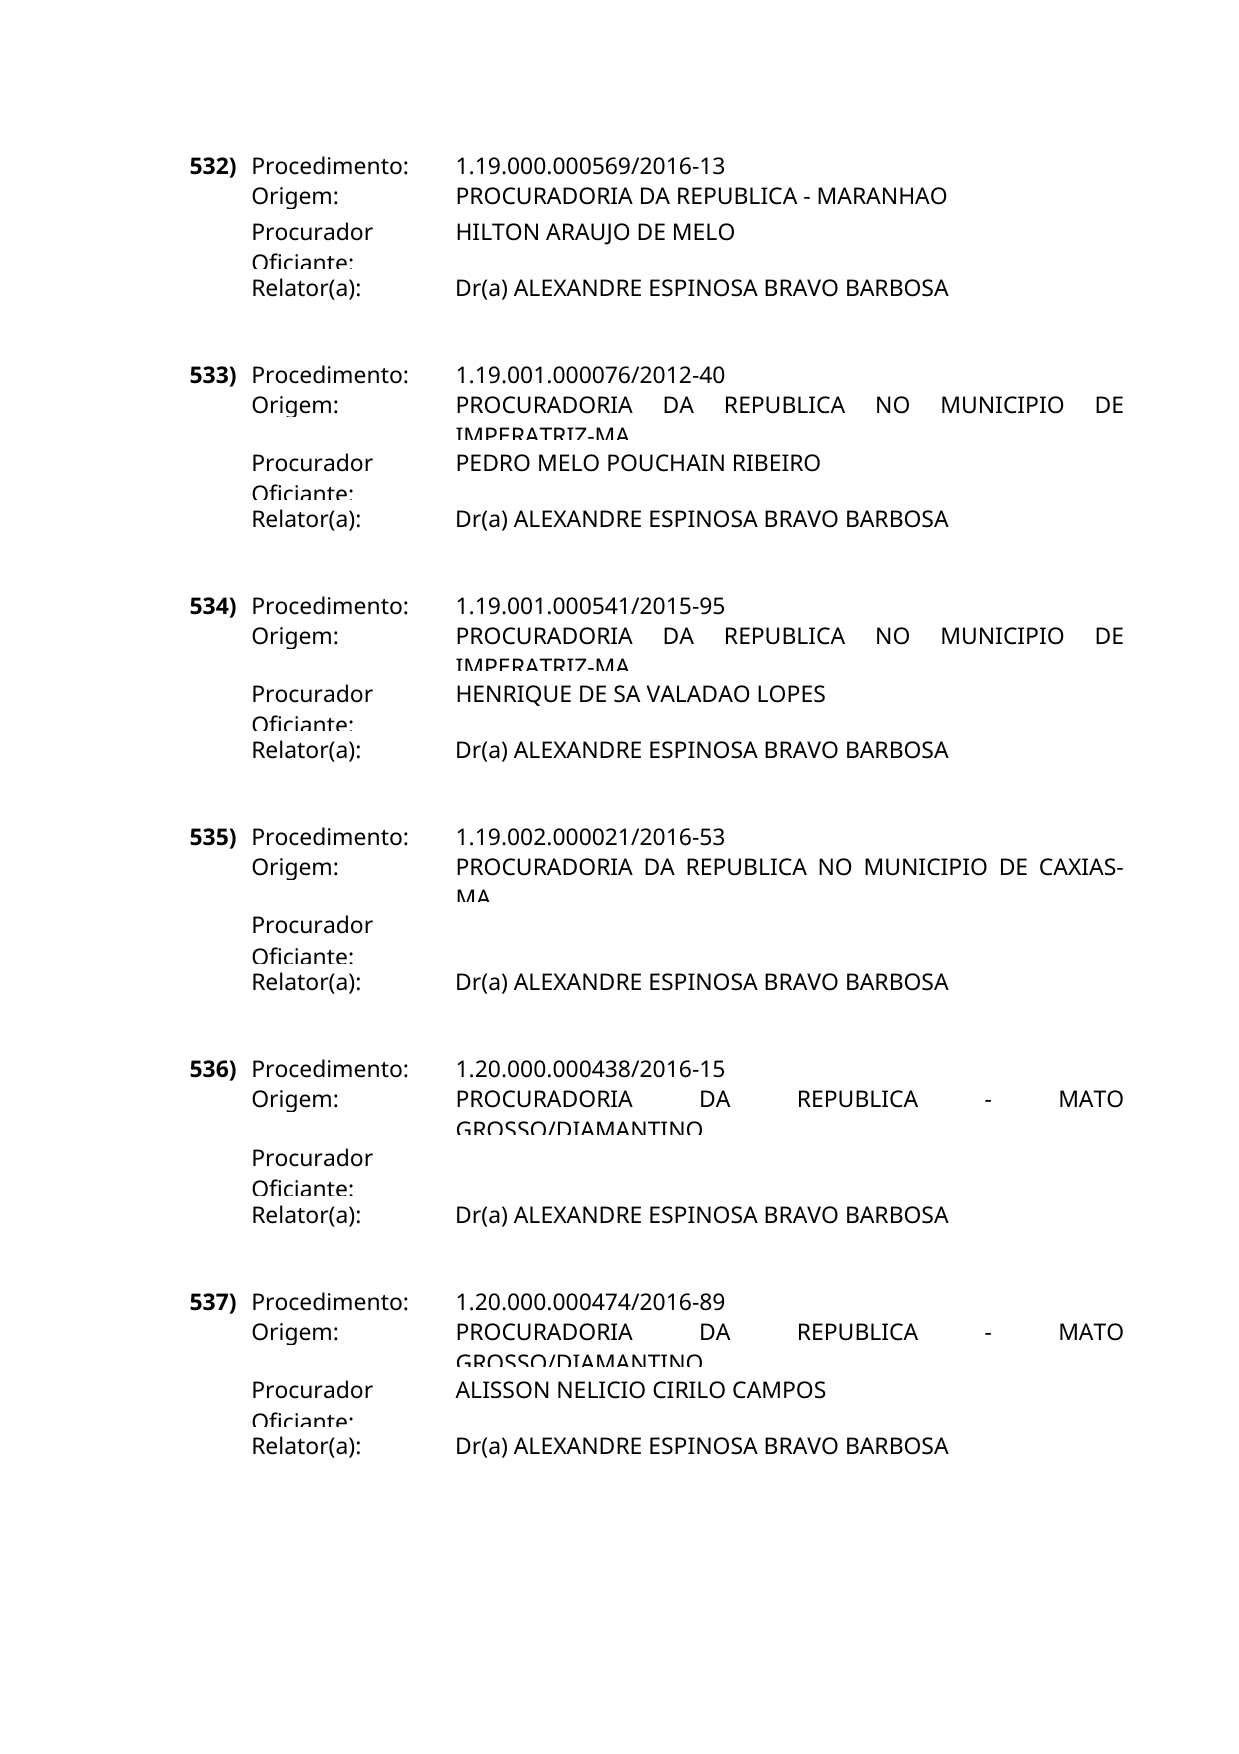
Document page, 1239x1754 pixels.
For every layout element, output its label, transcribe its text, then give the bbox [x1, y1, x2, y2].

table_cell [189, 996, 251, 1053]
table_cell [0, 1344, 189, 1367]
table_cell Procurador Oficiante: [251, 678, 455, 731]
table_cell [1125, 533, 1239, 589]
table_cell [1125, 1316, 1239, 1344]
table_header Relator(a): [251, 734, 455, 762]
table_cell PROCURADORIA DA REPUBLICA NO MUNICIPIO DE CAXIAS-MA [455, 851, 1124, 902]
table_cell [251, 879, 455, 902]
table_cell [0, 302, 189, 358]
table_cell [189, 851, 251, 879]
table_cell [0, 909, 189, 963]
table_cell [251, 764, 455, 821]
table_cell [1125, 1286, 1239, 1314]
table_cell 533) [189, 359, 251, 387]
table_cell [0, 440, 189, 447]
table_cell [189, 533, 251, 589]
table_cell Origem: [251, 389, 455, 417]
table_cell 534) [189, 590, 251, 618]
table_cell [0, 272, 189, 302]
table_cell [0, 216, 189, 267]
table_cell [1125, 417, 1239, 439]
table_cell Procedimento: [251, 150, 455, 178]
table_cell [455, 1229, 1124, 1286]
table_cell 537) [189, 1286, 251, 1314]
table_cell PROCURADORIA DA REPUBLICA NO MUNICIPIO DE IMPERATRIZ-MA [455, 389, 1124, 439]
table_cell [0, 1083, 189, 1112]
table_cell [1125, 902, 1239, 909]
table_cell [189, 1134, 251, 1142]
table_cell [1125, 851, 1239, 879]
table_cell [0, 821, 189, 849]
table_cell [189, 1344, 251, 1367]
table_cell [1125, 150, 1239, 178]
table_cell [189, 272, 251, 302]
table_cell [1125, 440, 1239, 447]
table_cell [0, 359, 189, 387]
table_header Dr(a) ALEXANDRE ESPINOSA BRAVO BARBOSA [455, 966, 1122, 995]
table_cell [0, 209, 189, 216]
table_cell [189, 909, 251, 963]
table_cell [251, 209, 455, 216]
table_cell [1125, 389, 1239, 417]
table_cell [1125, 1083, 1239, 1112]
table_cell Procedimento: [251, 590, 455, 618]
table_cell 1.20.000.000438/2016-15 [455, 1053, 1124, 1082]
table_cell [1125, 678, 1239, 729]
table_cell [1125, 272, 1239, 302]
table_cell [455, 440, 1124, 447]
table_cell [251, 671, 455, 678]
table_cell [0, 1112, 189, 1134]
table_cell 532) [189, 150, 251, 178]
table_cell [251, 302, 455, 358]
table_cell [189, 216, 251, 267]
table_cell Procedimento: [251, 359, 455, 387]
table_cell [0, 1134, 189, 1142]
table_cell [0, 671, 189, 678]
table_header Relator(a): [251, 503, 455, 531]
table_cell [189, 1229, 251, 1286]
table_cell [1125, 216, 1239, 267]
table_cell [455, 764, 1124, 821]
table_cell [1125, 620, 1239, 648]
table_cell [251, 1367, 455, 1374]
table_cell [1125, 209, 1239, 216]
table_header Dr(a) ALEXANDRE ESPINOSA BRAVO BARBOSA [455, 1199, 1122, 1227]
table_cell 1.19.001.000076/2012-40 [455, 359, 1124, 387]
table_cell [0, 1142, 189, 1196]
table_cell [189, 1367, 251, 1374]
table_cell [189, 620, 251, 648]
table_cell [455, 671, 1124, 678]
table_cell Procedimento: [251, 1053, 455, 1082]
table_cell [189, 1112, 251, 1134]
table_cell [0, 417, 189, 439]
table_cell [251, 440, 455, 447]
table_cell [0, 1199, 189, 1229]
table_cell [189, 180, 251, 208]
table_cell PEDRO MELO POUCHAIN RIBEIRO [455, 447, 1124, 498]
table_cell Procurador Oficiante: [251, 909, 455, 963]
table_cell [0, 1053, 189, 1082]
table_cell Procurador Oficiante: [251, 447, 455, 499]
table_cell [1125, 447, 1239, 498]
table_cell [0, 879, 189, 902]
table_cell [0, 533, 189, 589]
table_cell [189, 671, 251, 678]
table_cell [189, 1430, 251, 1460]
table_cell [1125, 1430, 1239, 1460]
table_cell [0, 1430, 189, 1460]
table_cell 1.20.000.000474/2016-89 [455, 1286, 1124, 1314]
table_cell PROCURADORIA DA REPUBLICA - MATO GROSSO/DIAMANTINO [455, 1316, 1124, 1367]
table_cell [1125, 1374, 1239, 1425]
table_cell Origem: [251, 180, 455, 208]
table_cell [455, 1134, 1124, 1142]
table_cell [0, 648, 189, 671]
table_cell [0, 1286, 189, 1314]
table_cell Origem: [251, 1316, 455, 1344]
table_cell [189, 447, 251, 498]
table_cell 1.19.002.000021/2016-53 [455, 821, 1124, 849]
table_cell [1125, 1053, 1239, 1082]
table_cell [0, 678, 189, 729]
table_cell Procedimento: [251, 821, 455, 849]
table_cell [251, 1112, 455, 1134]
table_cell 1.19.000.000569/2016-13 [455, 150, 1124, 178]
table_cell [0, 1367, 189, 1374]
table_cell [189, 1083, 251, 1112]
table_cell [0, 447, 189, 498]
table_cell [1125, 1367, 1239, 1374]
table_cell [1125, 590, 1239, 618]
table_header [0, 0, 189, 150]
table_cell [1125, 1112, 1239, 1134]
table_cell [1125, 996, 1239, 1053]
table_cell Procurador Oficiante: [251, 1374, 455, 1427]
table_cell [189, 879, 251, 902]
table_cell [1125, 1134, 1239, 1142]
table_cell [455, 902, 1124, 909]
table_cell [1125, 1199, 1239, 1229]
table_cell [1125, 1142, 1239, 1196]
table_cell [251, 417, 455, 439]
table_cell [1125, 734, 1239, 764]
table_cell ALISSON NELICIO CIRILO CAMPOS [455, 1374, 1124, 1425]
table_cell [189, 1316, 251, 1344]
table_cell PROCURADORIA DA REPUBLICA NO MUNICIPIO DE IMPERATRIZ-MA [455, 620, 1124, 671]
table_cell 1.19.001.000541/2015-95 [455, 590, 1124, 618]
table_cell [189, 389, 251, 417]
table_cell [189, 764, 251, 821]
table_cell [1125, 671, 1239, 678]
table_cell [455, 533, 1124, 589]
table_cell [0, 966, 189, 996]
table_cell Procurador Oficiante: [251, 216, 455, 268]
table_cell [251, 1134, 455, 1142]
table_cell Origem: [251, 1083, 455, 1112]
table_cell [189, 1142, 251, 1196]
table_cell [1125, 966, 1239, 996]
table_cell [1125, 764, 1239, 821]
table_cell [0, 1316, 189, 1344]
table_cell [189, 1374, 251, 1425]
table_cell [1125, 909, 1239, 963]
table_header [251, 0, 455, 150]
table_header Relator(a): [251, 966, 455, 995]
table_cell [251, 648, 455, 671]
table_cell Procedimento: [251, 1286, 455, 1314]
table_cell [1125, 503, 1239, 533]
table_cell [455, 1142, 1124, 1196]
table_cell [189, 209, 251, 216]
table_cell [455, 996, 1124, 1053]
table_cell [0, 150, 189, 178]
table_header [189, 0, 251, 150]
table_cell [455, 909, 1124, 963]
table_cell [1125, 359, 1239, 387]
table_cell [0, 996, 189, 1053]
table_cell PROCURADORIA DA REPUBLICA - MATO GROSSO/DIAMANTINO [455, 1083, 1124, 1134]
table_cell [251, 902, 455, 909]
table_header [1125, 0, 1239, 150]
table_cell [0, 389, 189, 417]
table_header Relator(a): [251, 1430, 455, 1458]
table_cell [0, 851, 189, 879]
table_header Dr(a) ALEXANDRE ESPINOSA BRAVO BARBOSA [455, 272, 1122, 300]
table_cell [455, 302, 1124, 358]
table_cell [455, 209, 1124, 216]
table_cell [0, 180, 189, 208]
table_header Dr(a) ALEXANDRE ESPINOSA BRAVO BARBOSA [455, 734, 1122, 762]
table_cell [1125, 180, 1239, 208]
table_cell [455, 1367, 1124, 1374]
table_cell Origem: [251, 851, 455, 879]
table_cell [1125, 1229, 1239, 1286]
table_cell [189, 503, 251, 533]
table_cell [189, 678, 251, 729]
table_cell [1125, 1344, 1239, 1367]
table_cell [1125, 302, 1239, 358]
table_cell [189, 417, 251, 439]
table_cell [189, 902, 251, 909]
table_cell Procurador Oficiante: [251, 1142, 455, 1196]
table_cell 536) [189, 1053, 251, 1082]
table_cell [189, 302, 251, 358]
table_cell [1125, 879, 1239, 902]
table_cell [0, 1374, 189, 1425]
table_cell [0, 764, 189, 821]
table_cell [189, 966, 251, 996]
table_cell [0, 734, 189, 764]
table_cell [1125, 821, 1239, 849]
table_cell [251, 996, 455, 1053]
table_cell [1125, 648, 1239, 671]
table_cell [0, 1229, 189, 1286]
table_cell PROCURADORIA DA REPUBLICA - MARANHAO [455, 180, 1124, 208]
table_cell [189, 648, 251, 671]
table_cell [189, 440, 251, 447]
table_cell Origem: [251, 620, 455, 648]
table_cell 535) [189, 821, 251, 849]
table_cell [189, 734, 251, 764]
table_header Relator(a): [251, 1199, 455, 1227]
table_cell HILTON ARAUJO DE MELO [455, 216, 1124, 267]
table_header Dr(a) ALEXANDRE ESPINOSA BRAVO BARBOSA [455, 1430, 1122, 1458]
table_header Relator(a): [251, 272, 455, 300]
table_cell [0, 503, 189, 533]
table_cell [0, 590, 189, 618]
table_cell [189, 1199, 251, 1229]
table_cell [0, 902, 189, 909]
table_cell [251, 1229, 455, 1286]
table_cell HENRIQUE DE SA VALADAO LOPES [455, 678, 1124, 729]
table_header Dr(a) ALEXANDRE ESPINOSA BRAVO BARBOSA [455, 503, 1122, 531]
table_cell [251, 533, 455, 589]
table_cell [0, 620, 189, 648]
table_header [455, 0, 1124, 150]
table_cell [251, 1344, 455, 1367]
